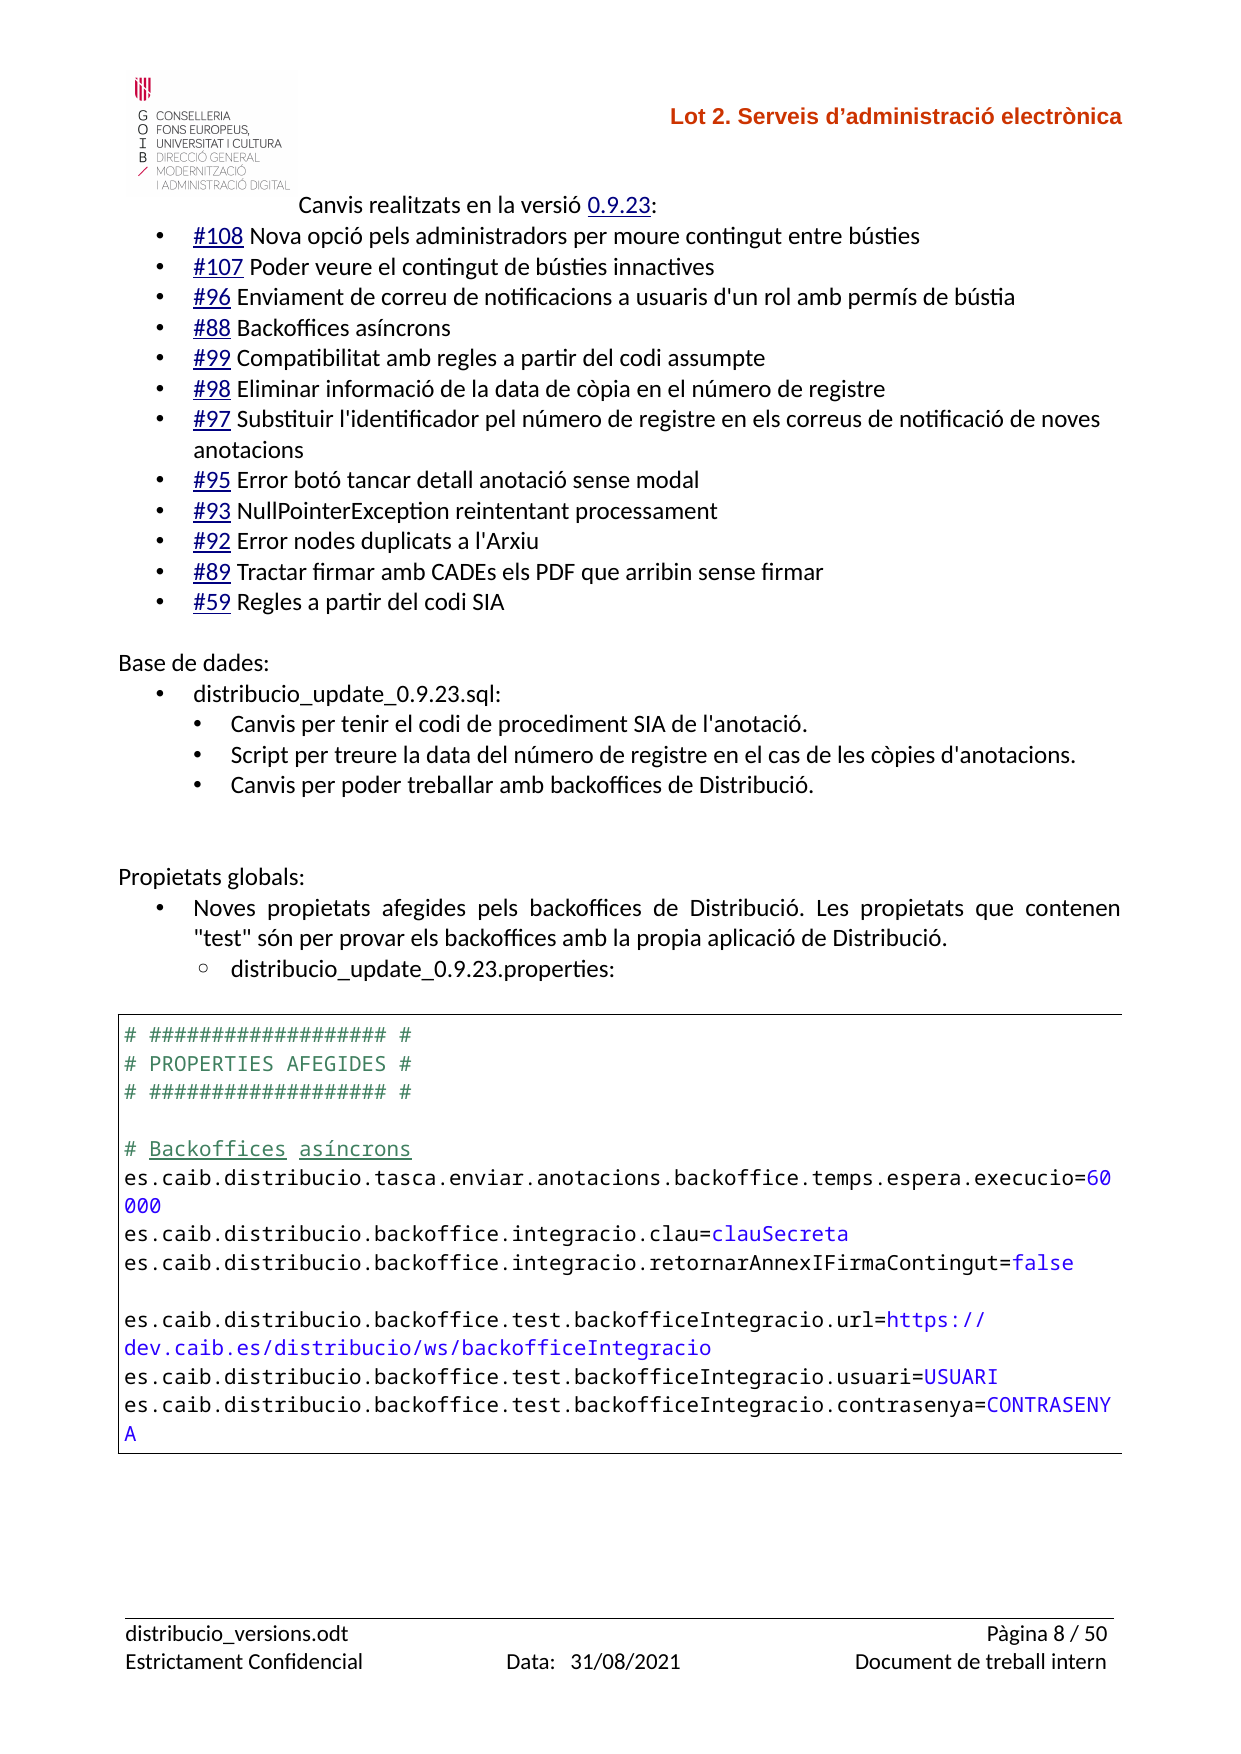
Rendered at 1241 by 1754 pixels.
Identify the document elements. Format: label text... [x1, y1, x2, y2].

list #59 Regles a partir del codi SIA [156, 586, 1122, 617]
list Canvis per poder treballar amb backoffices de Distribució. [193, 769, 1122, 800]
list #88 Backoffices asíncrons [156, 312, 1122, 342]
list Noves propietats afegides pels backoffices de Distribució. Les propietats que contenen "test" són per provar els backoffices amb la propia aplicació de Distribució. [156, 892, 1122, 953]
list #92 Error nodes duplicats a l'Arxiu [156, 525, 1122, 556]
list distribucio_update_0.9.23.sql: [156, 678, 1122, 708]
text Propietats globals: [118, 861, 1122, 892]
list distribucio_update_0.9.23.properties: [193, 953, 1122, 983]
table_header # ################### # # PROPERTIES AFEGIDES # # ################### # # Backoffices asíncrons es.caib.distribucio.tasca.enviar.anotacions.backoffice.temps.espera.execucio=60000 es.caib.distribucio.backoffice.integracio.clau=clauSecreta es.caib.distribucio.backoffice.integracio.retornarAnnexIFirmaContingut=false es.caib.distribucio.backoffice.test.backofficeIntegracio.url=https://dev.caib.es/distribucio/ws/backofficeIntegracio es.caib.distribucio.backoffice.test.backofficeIntegracio.usuari=USUARI es.caib.distribucio.backoffice.test.backofficeIntegracio.contrasenya=CONTRASENYA [119, 1015, 1122, 1453]
list Script per treure la data del número de registre en el cas de les còpies d'anotacions. [193, 739, 1122, 769]
list #96 Enviament de correu de notificacions a usuaris d'un rol amb permís de bústia [156, 281, 1122, 312]
text Base de dades: [118, 647, 1122, 678]
list #98 Eliminar informació de la data de còpia en el número de registre [156, 373, 1122, 403]
list #93 NullPointerException reintentant processament [156, 495, 1122, 525]
list #108 Nova opció pels administradors per moure contingut entre bústies [156, 220, 1122, 251]
list Canvis per tenir el codi de procediment SIA de l'anotació. [193, 708, 1122, 739]
list #89 Tractar firmar amb CADEs els PDF que arribin sense firmar [156, 556, 1122, 586]
text Canvis realitzats en la versió 0.9.23: [118, 190, 1122, 220]
picture [126, 70, 299, 197]
list #95 Error botó tancar detall anotació sense modal [156, 464, 1122, 495]
list #97 Substituir l'identificador pel número de registre en els correus de notificació de noves anotacions [156, 403, 1122, 464]
list #107 Poder veure el contingut de bústies innactives [156, 251, 1122, 281]
list #99 Compatibilitat amb regles a partir del codi assumpte [156, 342, 1122, 373]
